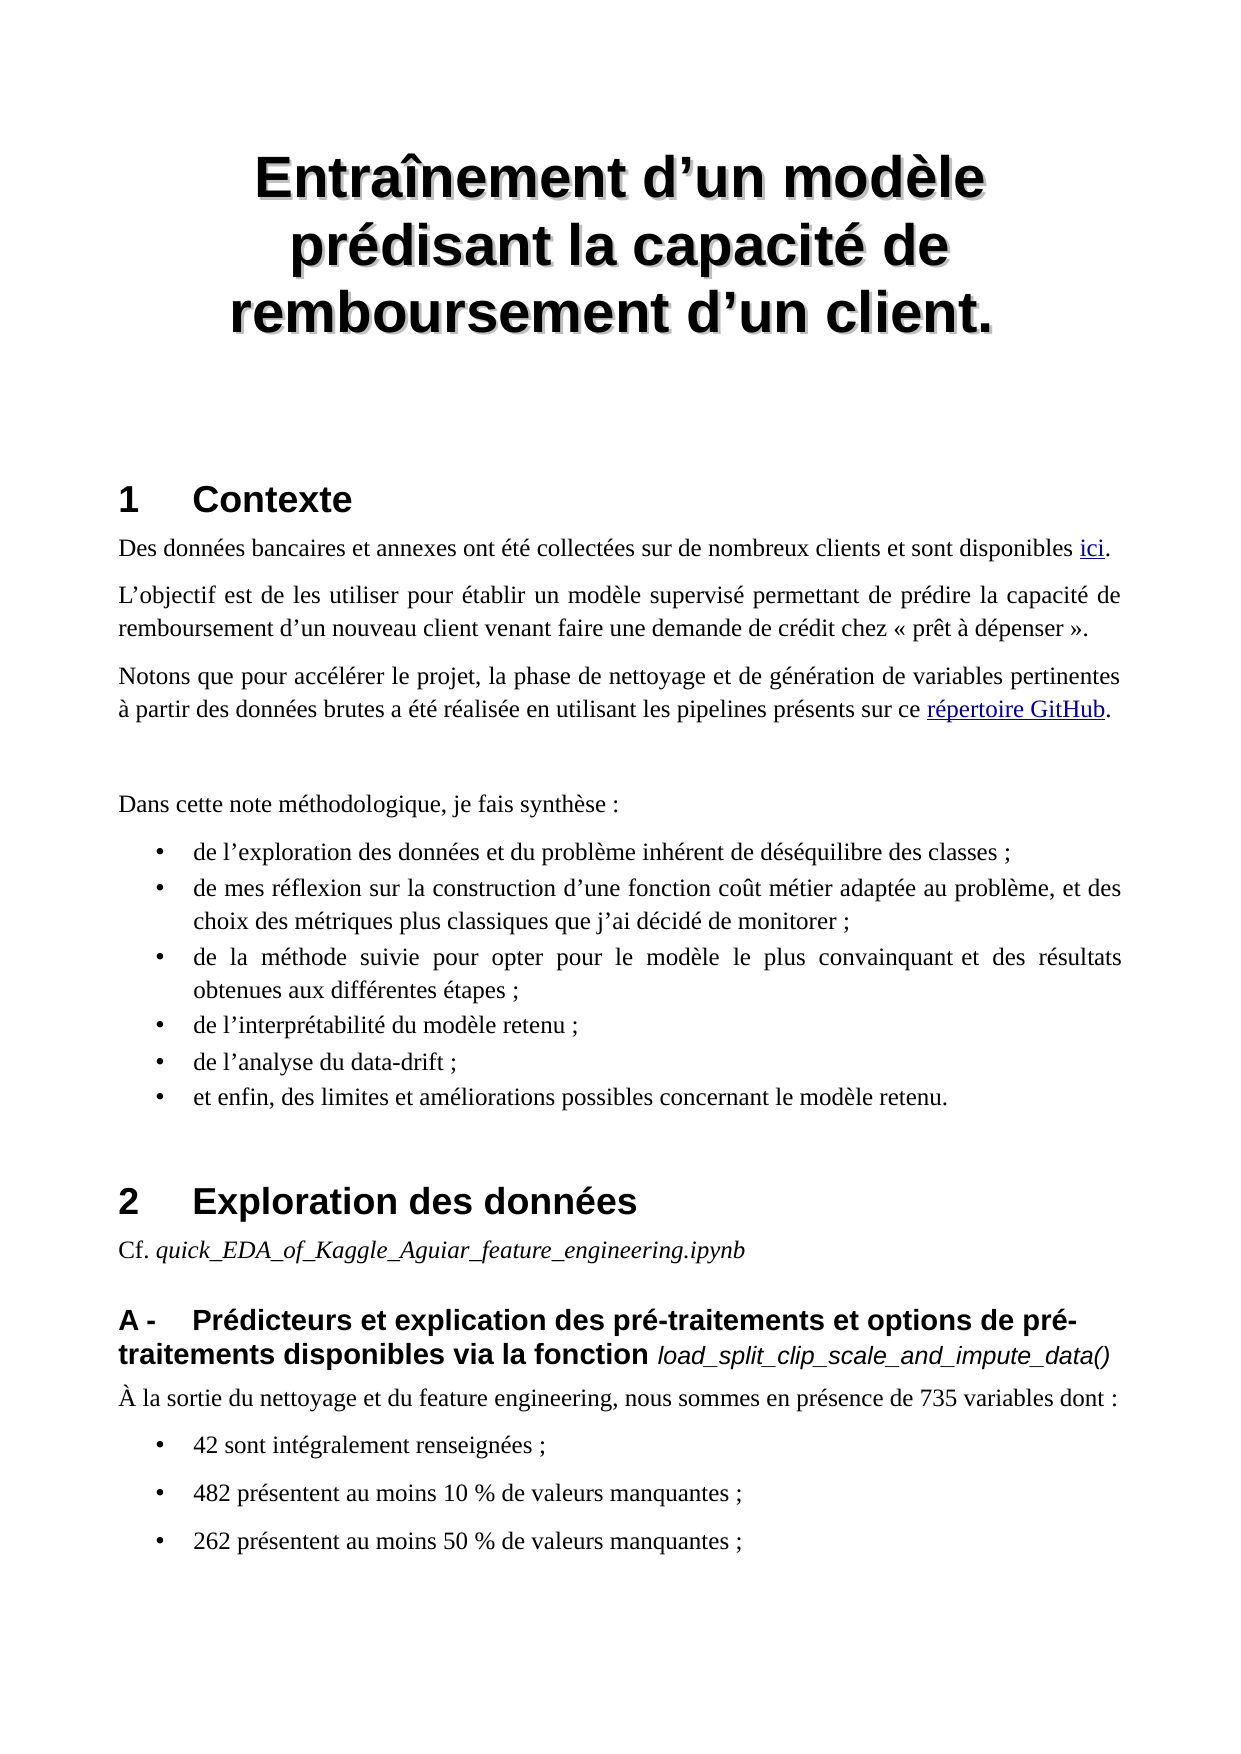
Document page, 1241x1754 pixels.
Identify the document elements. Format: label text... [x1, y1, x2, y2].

text Des données bancaires et annexes ont été collectées sur de nombreux clients et sont disponibles ici. [118, 533, 1122, 561]
list de la méthode suivie pour opter pour le modèle le plus convainquant et des résultats obtenues aux différentes étapes ; [156, 942, 1122, 1003]
list de l’exploration des données et du problème inhérent de déséquilibre des classes ; [156, 837, 1122, 866]
subtitle Exploration des données [118, 1179, 1122, 1222]
text À la sortie du nettoyage et du feature engineering, nous sommes en présence de 735 variables dont : [118, 1383, 1122, 1412]
list de l’interprétabilité du modèle retenu ; [156, 1011, 1122, 1039]
text L’objectif est de les utiliser pour établir un modèle supervisé permettant de prédire la capacité de remboursement d’un nouveau client venant faire une demande de crédit chez « prêt à dépenser ». [118, 580, 1122, 642]
text Dans cette note méthodologique, je fais synthèse : [118, 789, 1122, 818]
subtitle Prédicteurs et explication des pré-traitements et options de pré-traitements disponibles via la fonction load_split_clip_scale_and_impute_data() [118, 1303, 1122, 1371]
list 262 présentent au moins 50 % de valeurs manquantes ; [156, 1526, 1122, 1554]
list 482 présentent au moins 10 % de valeurs manquantes ; [156, 1478, 1122, 1507]
title Entraînement d’un modèle prédisant la capacité de remboursement d’un client. [118, 143, 1122, 344]
subtitle Contexte [118, 477, 1122, 520]
text Cf. quick_EDA_of_Kaggle_Aguiar_feature_engineering.ipynb [118, 1235, 1122, 1264]
text Notons que pour accélérer le projet, la phase de nettoyage et de génération de variables pertinentes à partir des données brutes a été réalisée en utilisant les pipelines présents sur ce répertoire GitHub. [118, 661, 1122, 723]
list de l’analyse du data-drift ; [156, 1047, 1122, 1075]
list de mes réflexion sur la construction d’une fonction coût métier adaptée au problème, et des choix des métriques plus classiques que j’ai décidé de monitorer ; [156, 873, 1122, 934]
list et enfin, des limites et améliorations possibles concernant le modèle retenu. [156, 1082, 1122, 1111]
list 42 sont intégralement renseignées ; [156, 1431, 1122, 1459]
